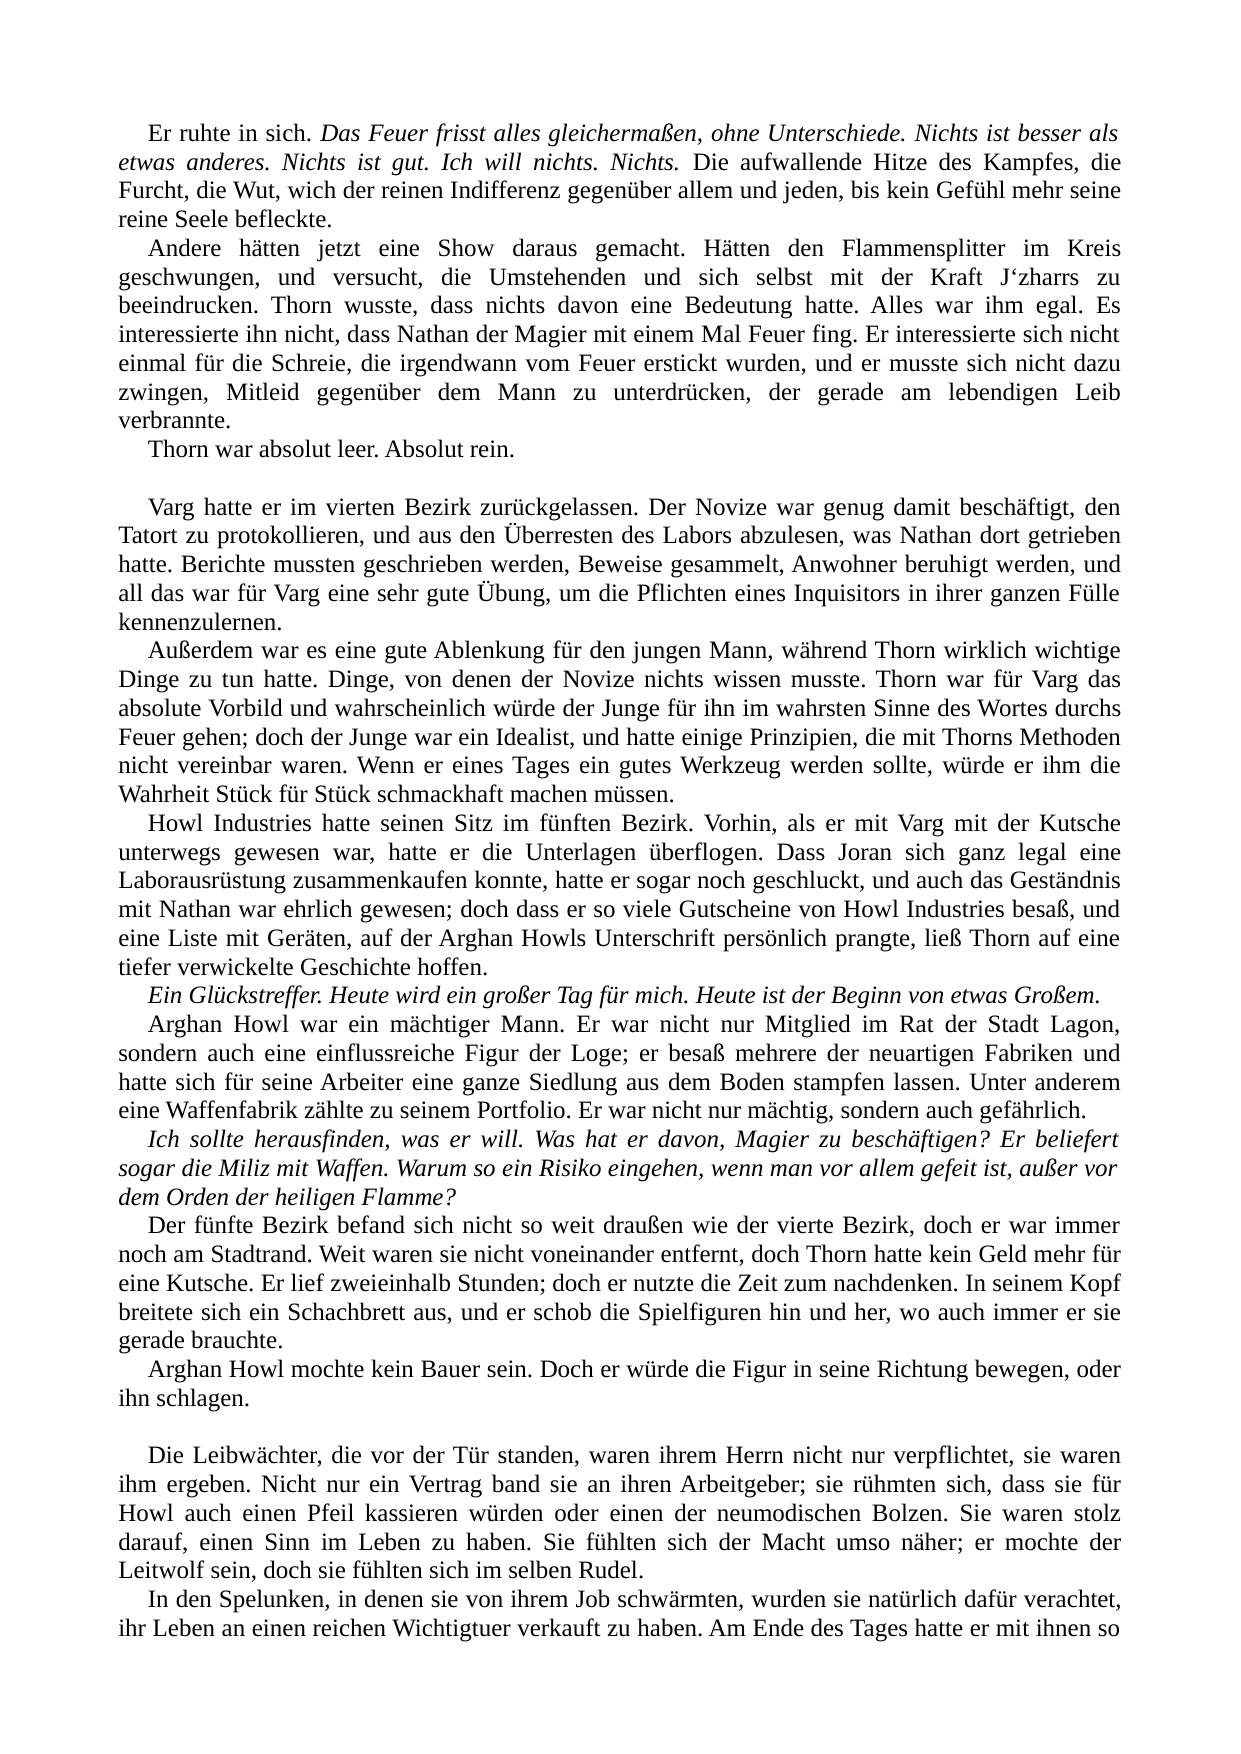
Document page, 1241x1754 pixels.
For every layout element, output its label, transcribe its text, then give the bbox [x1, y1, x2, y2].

text Arghan Howl war ein mächtiger Mann. Er war nicht nur Mitglied im Rat der Stadt Lagon, sondern auch eine einflussreiche Figur der Loge; er besaß mehrere der neuartigen Fabriken und hatte sich für seine Arbeiter eine ganze Siedlung aus dem Boden stampfen lassen. Unter anderem eine Waffenfabrik zählte zu seinem Portfolio. Er war nicht nur mächtig, sondern auch gefährlich. [118, 1009, 1122, 1124]
text Andere hätten jetzt eine Show daraus gemacht. Hätten den Flammensplitter im Kreis geschwungen, und versucht, die Umstehenden und sich selbst mit der Kraft J‘zharrs zu beeindrucken. Thorn wusste, dass nichts davon eine Bedeutung hatte. Alles war ihm egal. Es interessierte ihn nicht, dass Nathan der Magier mit einem Mal Feuer fing. Er interessierte sich nicht einmal für die Schreie, die irgendwann vom Feuer erstickt wurden, und er musste sich nicht dazu zwingen, Mitleid gegenüber dem Mann zu unterdrücken, der gerade am lebendigen Leib verbrannte. [118, 233, 1122, 434]
text Howl Industries hatte seinen Sitz im fünften Bezirk. Vorhin, als er mit Varg mit der Kutsche unterwegs gewesen war, hatte er die Unterlagen überflogen. Dass Joran sich ganz legal eine Laborausrüstung zusammenkaufen konnte, hatte er sogar noch geschluckt, und auch das Geständnis mit Nathan war ehrlich gewesen; doch dass er so viele Gutscheine von Howl Industries besaß, und eine Liste mit Geräten, auf der Arghan Howls Unterschrift persönlich prangte, ließ Thorn auf eine tiefer verwickelte Geschichte hoffen. [118, 808, 1122, 981]
text Varg hatte er im vierten Bezirk zurückgelassen. Der Novize war genug damit beschäftigt, den Tatort zu protokollieren, und aus den Überresten des Labors abzulesen, was Nathan dort getrieben hatte. Berichte mussten geschrieben werden, Beweise gesammelt, Anwohner beruhigt werden, und all das war für Varg eine sehr gute Übung, um die Pflichten eines Inquisitors in ihrer ganzen Fülle kennenzulernen. [118, 492, 1122, 636]
text In den Spelunken, in denen sie von ihrem Job schwärmten, wurden sie natürlich dafür verachtet, ihr Leben an einen reichen Wichtigtuer verkauft zu haben. Am Ende des Tages hatte er mit ihnen so [118, 1584, 1122, 1642]
text Ich sollte herausfinden, was er will. Was hat er davon, Magier zu beschäftigen? Er beliefert sogar die Miliz mit Waffen. Warum so ein Risiko eingehen, wenn man vor allem gefeit ist, außer vor dem Orden der heiligen Flamme? [118, 1124, 1122, 1211]
text Er ruhte in sich. Das Feuer frisst alles gleichermaßen, ohne Unterschiede. Nichts ist besser als etwas anderes. Nichts ist gut. Ich will nichts. Nichts. Die aufwallende Hitze des Kampfes, die Furcht, die Wut, wich der reinen Indifferenz gegenüber allem und jeden, bis kein Gefühl mehr seine reine Seele befleckte. [118, 118, 1122, 233]
text Ein Glückstreffer. Heute wird ein großer Tag für mich. Heute ist der Beginn von etwas Großem. [118, 981, 1122, 1009]
text Außerdem war es eine gute Ablenkung für den jungen Mann, während Thorn wirklich wichtige Dinge zu tun hatte. Dinge, von denen der Novize nichts wissen musste. Thorn war für Varg das absolute Vorbild und wahrscheinlich würde der Junge für ihn im wahrsten Sinne des Wortes durchs Feuer gehen; doch der Junge war ein Idealist, und hatte einige Prinzipien, die mit Thorns Methoden nicht vereinbar waren. Wenn er eines Tages ein gutes Werkzeug werden sollte, würde er ihm die Wahrheit Stück für Stück schmackhaft machen müssen. [118, 636, 1122, 808]
text Thorn war absolut leer. Absolut rein. [118, 434, 1122, 463]
text Die Leibwächter, die vor der Tür standen, waren ihrem Herrn nicht nur verpflichtet, sie waren ihm ergeben. Nicht nur ein Vertrag band sie an ihren Arbeitgeber; sie rühmten sich, dass sie für Howl auch einen Pfeil kassieren würden oder einen der neumodischen Bolzen. Sie waren stolz darauf, einen Sinn im Leben zu haben. Sie fühlten sich der Macht umso näher; er mochte der Leitwolf sein, doch sie fühlten sich im selben Rudel. [118, 1441, 1122, 1584]
text Der fünfte Bezirk befand sich nicht so weit draußen wie der vierte Bezirk, doch er war immer noch am Stadtrand. Weit waren sie nicht voneinander entfernt, doch Thorn hatte kein Geld mehr für eine Kutsche. Er lief zweieinhalb Stunden; doch er nutzte die Zeit zum nachdenken. In seinem Kopf breitete sich ein Schachbrett aus, und er schob die Spielfiguren hin und her, wo auch immer er sie gerade brauchte. [118, 1211, 1122, 1354]
text Arghan Howl mochte kein Bauer sein. Doch er würde die Figur in seine Richtung bewegen, oder ihn schlagen. [118, 1354, 1122, 1412]
